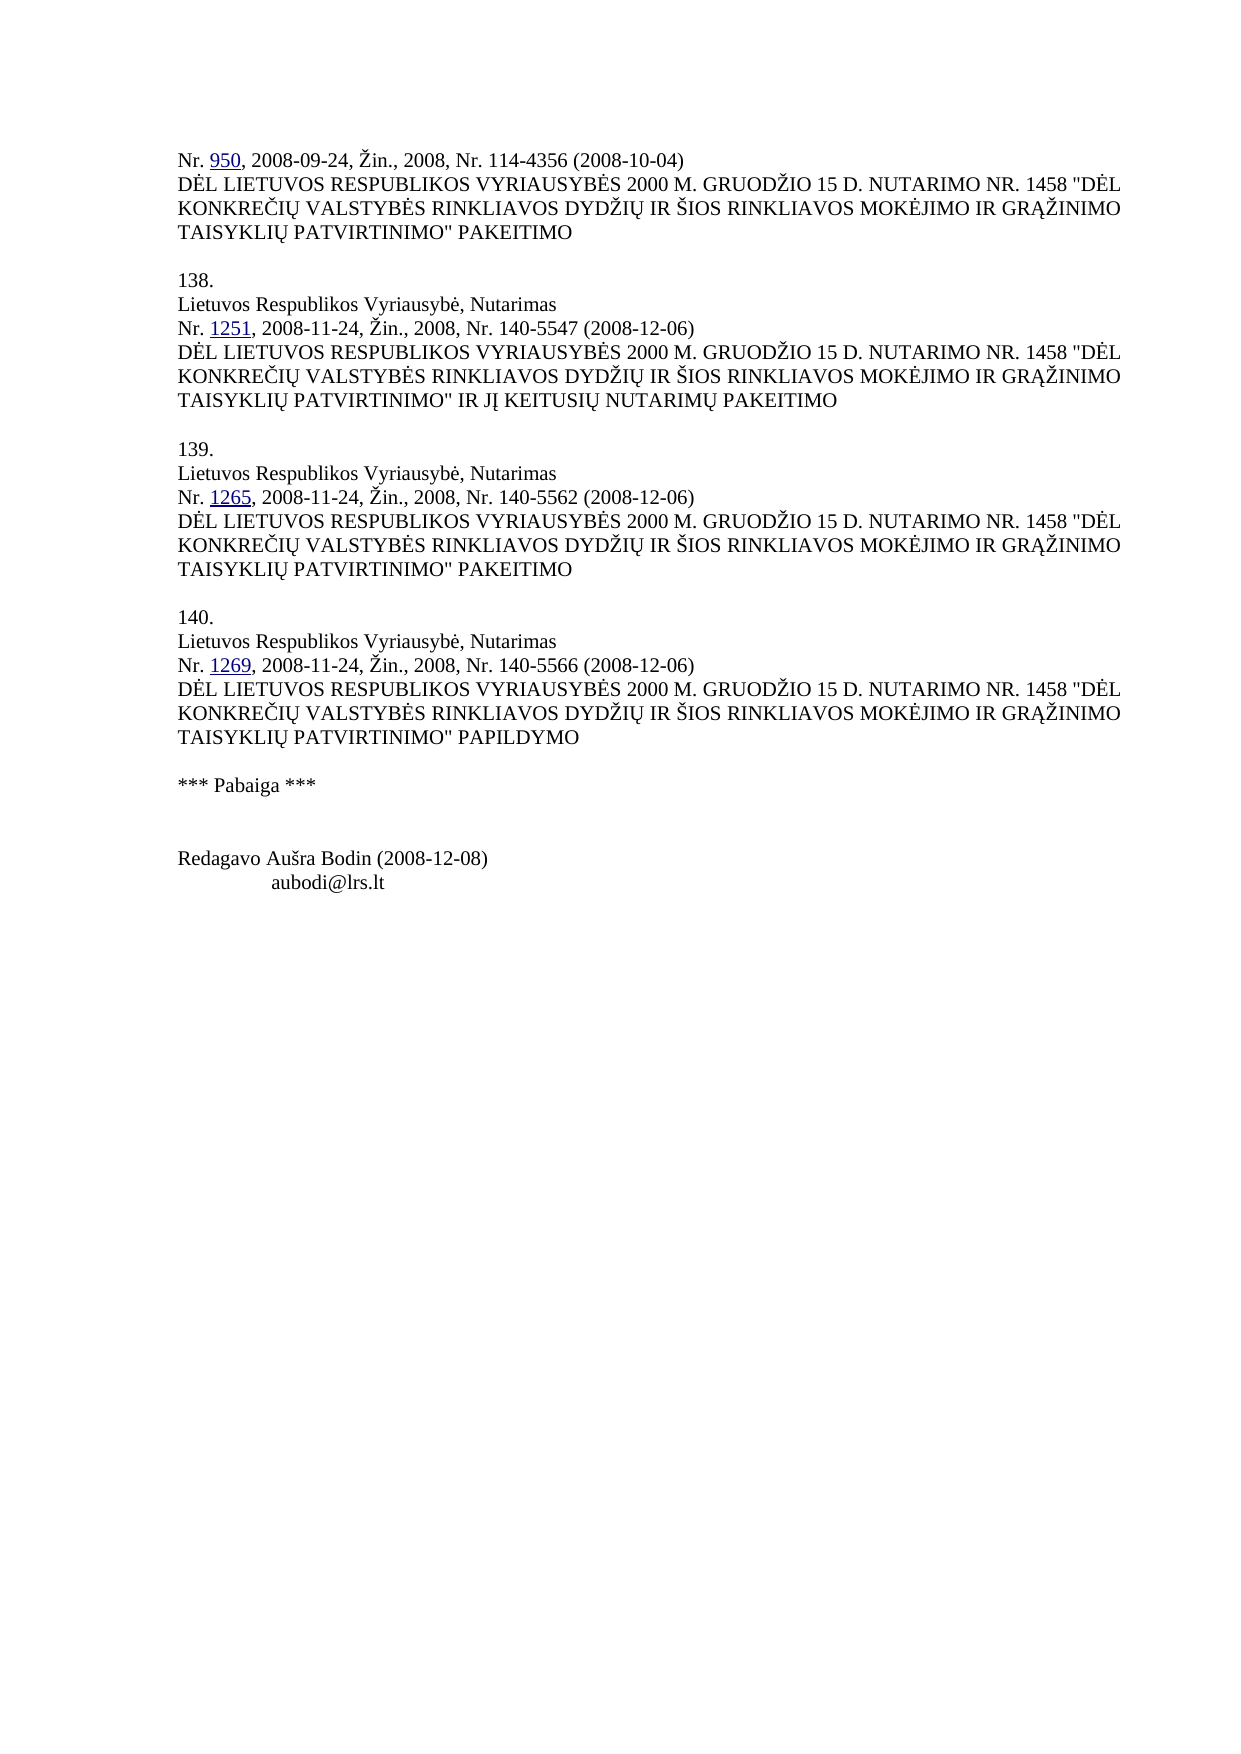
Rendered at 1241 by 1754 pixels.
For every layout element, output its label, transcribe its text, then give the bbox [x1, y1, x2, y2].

text Nr. 950, 2008-09-24, Žin., 2008, Nr. 114-4356 (2008-10-04) [177, 148, 1122, 172]
text 140. [177, 605, 1122, 629]
text Lietuvos Respublikos Vyriausybė, Nutarimas [177, 461, 1122, 484]
text Nr. 1251, 2008-11-24, Žin., 2008, Nr. 140-5547 (2008-12-06) [177, 316, 1122, 340]
text aubodi@lrs.lt [177, 869, 1122, 894]
text Nr. 1269, 2008-11-24, Žin., 2008, Nr. 140-5566 (2008-12-06) [177, 653, 1122, 677]
text DĖL LIETUVOS RESPUBLIKOS VYRIAUSYBĖS 2000 M. GRUODŽIO 15 D. NUTARIMO NR. 1458 "DĖL KONKREČIŲ VALSTYBĖS RINKLIAVOS DYDŽIŲ IR ŠIOS RINKLIAVOS MOKĖJIMO IR GRĄŽINIMO TAISYKLIŲ PATVIRTINIMO" PAPILDYMO [177, 677, 1122, 749]
text DĖL LIETUVOS RESPUBLIKOS VYRIAUSYBĖS 2000 M. GRUODŽIO 15 D. NUTARIMO NR. 1458 "DĖL KONKREČIŲ VALSTYBĖS RINKLIAVOS DYDŽIŲ IR ŠIOS RINKLIAVOS MOKĖJIMO IR GRĄŽINIMO TAISYKLIŲ PATVIRTINIMO" PAKEITIMO [177, 509, 1122, 581]
text 138. [177, 268, 1122, 292]
text DĖL LIETUVOS RESPUBLIKOS VYRIAUSYBĖS 2000 M. GRUODŽIO 15 D. NUTARIMO NR. 1458 "DĖL KONKREČIŲ VALSTYBĖS RINKLIAVOS DYDŽIŲ IR ŠIOS RINKLIAVOS MOKĖJIMO IR GRĄŽINIMO TAISYKLIŲ PATVIRTINIMO" IR JĮ KEITUSIŲ NUTARIMŲ PAKEITIMO [177, 340, 1122, 412]
text DĖL LIETUVOS RESPUBLIKOS VYRIAUSYBĖS 2000 M. GRUODŽIO 15 D. NUTARIMO NR. 1458 "DĖL KONKREČIŲ VALSTYBĖS RINKLIAVOS DYDŽIŲ IR ŠIOS RINKLIAVOS MOKĖJIMO IR GRĄŽINIMO TAISYKLIŲ PATVIRTINIMO" PAKEITIMO [177, 172, 1122, 244]
text Lietuvos Respublikos Vyriausybė, Nutarimas [177, 629, 1122, 653]
text Lietuvos Respublikos Vyriausybė, Nutarimas [177, 292, 1122, 316]
text 139. [177, 436, 1122, 461]
text *** Pabaiga *** [177, 773, 1122, 797]
text Redagavo Aušra Bodin (2008-12-08) [177, 846, 1122, 869]
text Nr. 1265, 2008-11-24, Žin., 2008, Nr. 140-5562 (2008-12-06) [177, 484, 1122, 509]
